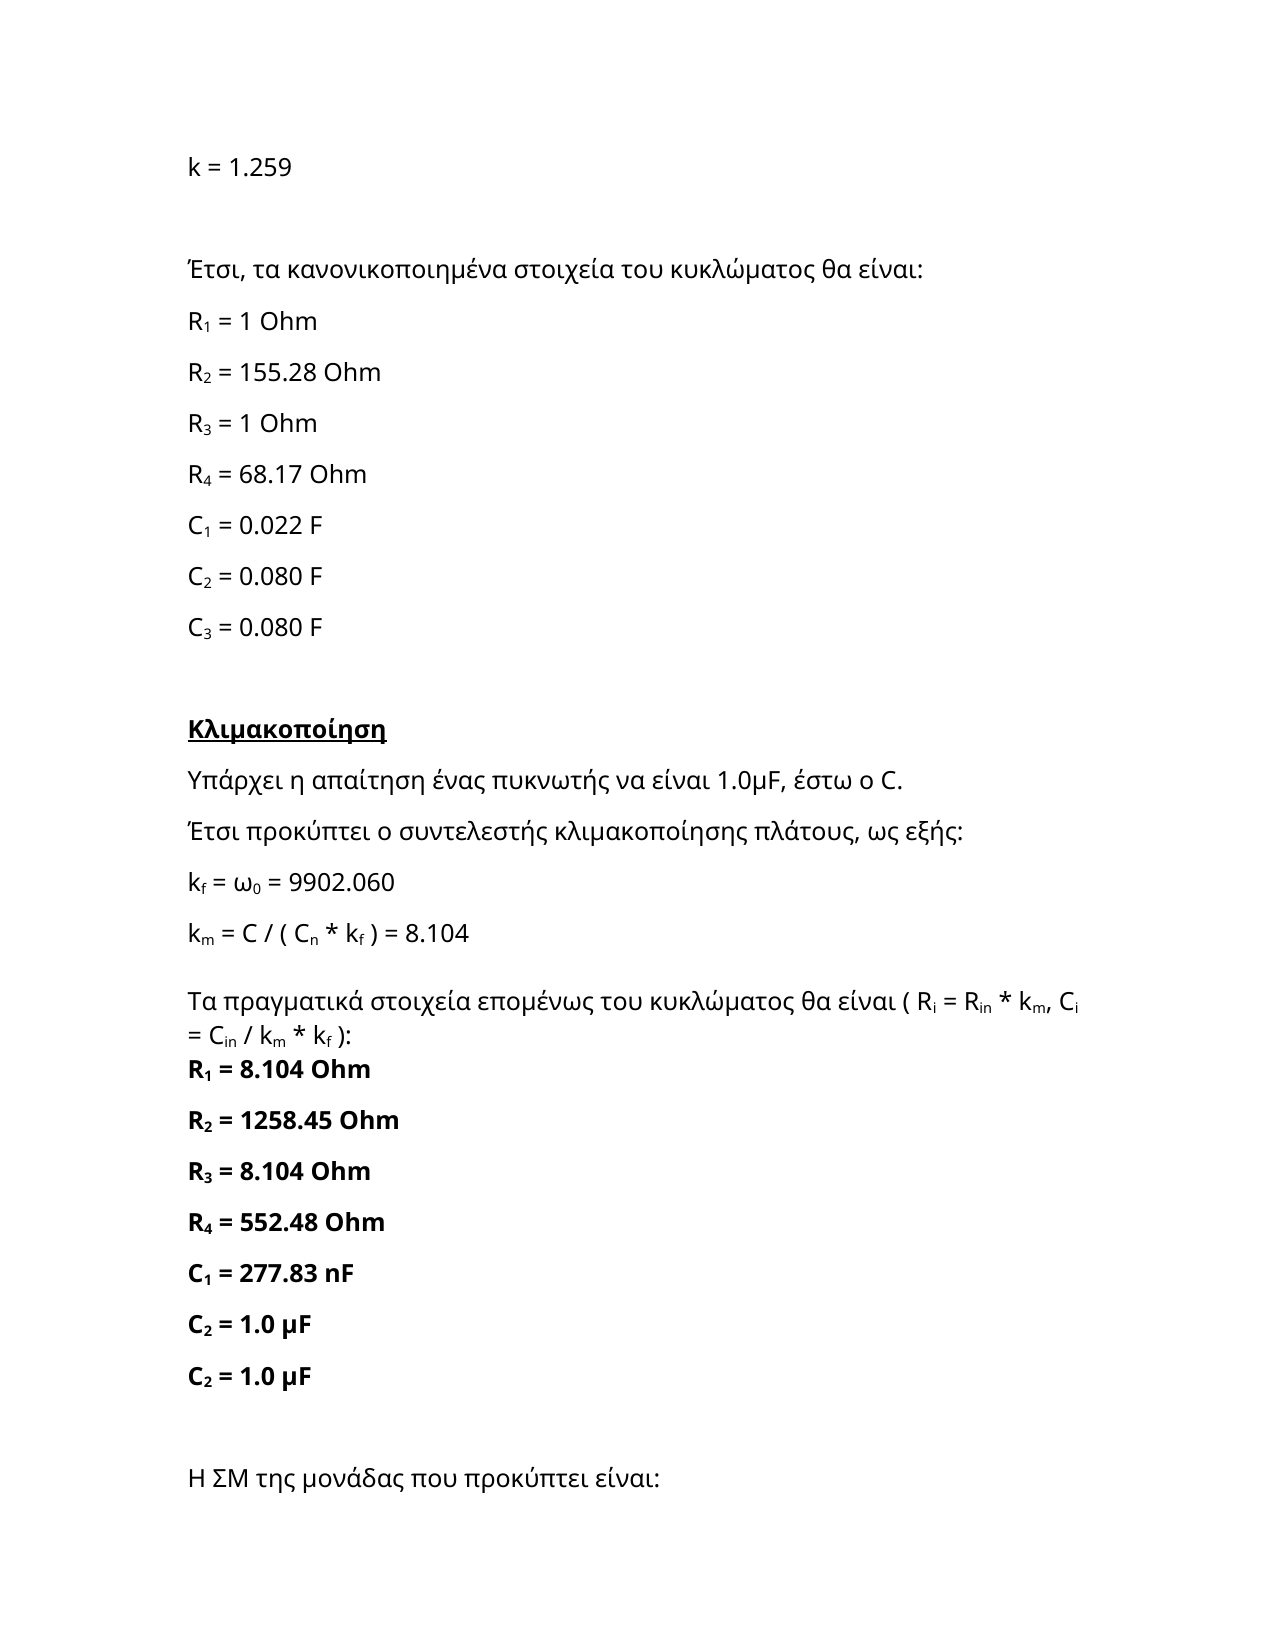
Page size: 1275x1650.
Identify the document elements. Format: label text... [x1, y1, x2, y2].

text Τα πραγματικά στοιχεία επομένως του κυκλώματος θα είναι ( Ri = Rin * km, Ci = Cin / km * kf ): [187, 984, 1087, 1052]
text R1 = 8.104 Ohm [187, 1052, 1087, 1086]
text Έτσι προκύπτει ο συντελεστής κλιμακοποίησης πλάτους, ως εξής: [187, 813, 1087, 848]
text R2 = 155.28 Ohm [187, 354, 1087, 388]
text Κλιμακοποίηση [187, 711, 1087, 746]
text R2 = 1258.45 Ohm [187, 1103, 1087, 1137]
text Υπάρχει η απαίτηση ένας πυκνωτής να είναι 1.0μF, έστω ο C. [187, 762, 1087, 797]
text kf = ω0 = 9902.060 [187, 864, 1087, 899]
text C1 = 277.83 nF [187, 1256, 1087, 1290]
text C2 = 0.080 F [187, 558, 1087, 592]
text C2 = 1.0 μF [187, 1307, 1087, 1341]
text k = 1.259 [187, 150, 1087, 184]
text R3 = 1 Ohm [187, 405, 1087, 439]
text R3 = 8.104 Ohm [187, 1154, 1087, 1188]
text C2 = 1.0 μF [187, 1358, 1087, 1392]
text C1 = 0.022 F [187, 507, 1087, 541]
text R4 = 552.48 Ohm [187, 1205, 1087, 1239]
text Έτσι, τα κανονικοποιημένα στοιχεία του κυκλώματος θα είναι: [187, 252, 1087, 286]
text R1 = 1 Ohm [187, 303, 1087, 337]
text km = C / ( Cn * kf ) = 8.104 [187, 916, 1087, 950]
text C3 = 0.080 F [187, 609, 1087, 643]
text R4 = 68.17 Ohm [187, 456, 1087, 490]
text Η ΣΜ της μονάδας που προκύπτει είναι: [187, 1460, 1087, 1494]
